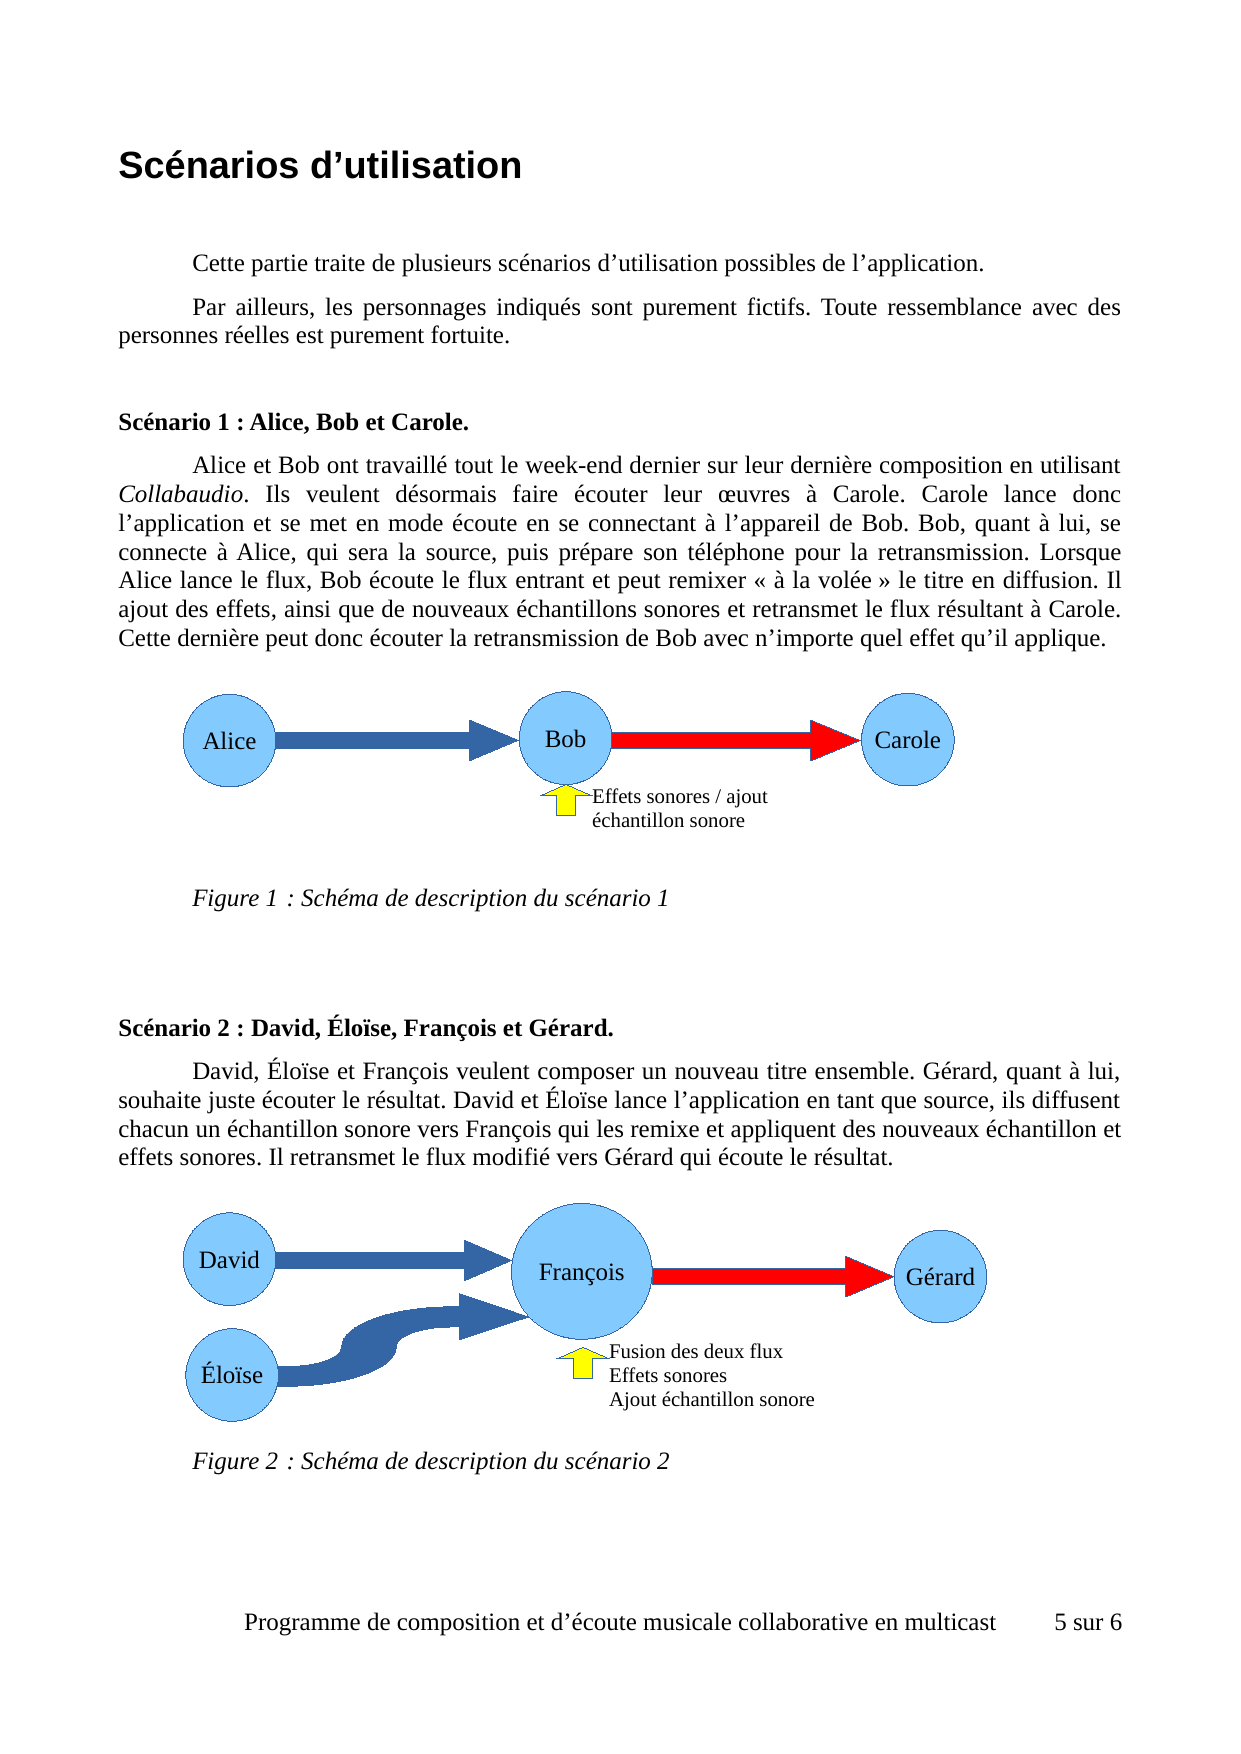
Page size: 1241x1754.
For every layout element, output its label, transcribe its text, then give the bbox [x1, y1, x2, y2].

text Figure 1 : Schéma de description du scénario 1 [118, 883, 1122, 912]
text Alice et Bob ont travaillé tout le week-end dernier sur leur dernière composition en utilisant Collabaudio. Ils veulent désormais faire écouter leur œuvres à Carole. Carole lance donc l’application et se met en mode écoute en se connectant à l’appareil de Bob. Bob, quant à lui, se connecte à Alice, qui sera la source, puis prépare son téléphone pour la retransmission. Lorsque Alice lance le flux, Bob écoute le flux entrant et peut remixer « à la volée » le titre en diffusion. Il ajout des effets, ainsi que de nouveaux échantillons sonores et retransmet le flux résultant à Carole. Cette dernière peut donc écouter la retransmission de Bob avec n’importe quel effet qu’il applique. [118, 450, 1122, 652]
text Par ailleurs, les personnages indiqués sont purement fictifs. Toute ressemblance avec des personnes réelles est purement fortuite. [118, 292, 1122, 349]
text Figure 2 : Schéma de description du scénario 2 [118, 1446, 1122, 1474]
text David, Éloïse et François veulent composer un nouveau titre ensemble. Gérard, quant à lui, souhaite juste écouter le résultat. David et Éloïse lance l’application en tant que source, ils diffusent chacun un échantillon sonore vers François qui les remixe et appliquent des nouveaux échantillon et effets sonores. Il retransmet le flux modifié vers Gérard qui écoute le résultat. [118, 1056, 1122, 1171]
text Scénario 2 : David, Éloïse, François et Gérard. [118, 1013, 1122, 1042]
subtitle Scénarios d’utilisation [118, 143, 1122, 187]
text Cette partie traite de plusieurs scénarios d’utilisation possibles de l’application. [118, 248, 1122, 277]
text Scénario 1 : Alice, Bob et Carole. [118, 407, 1122, 436]
